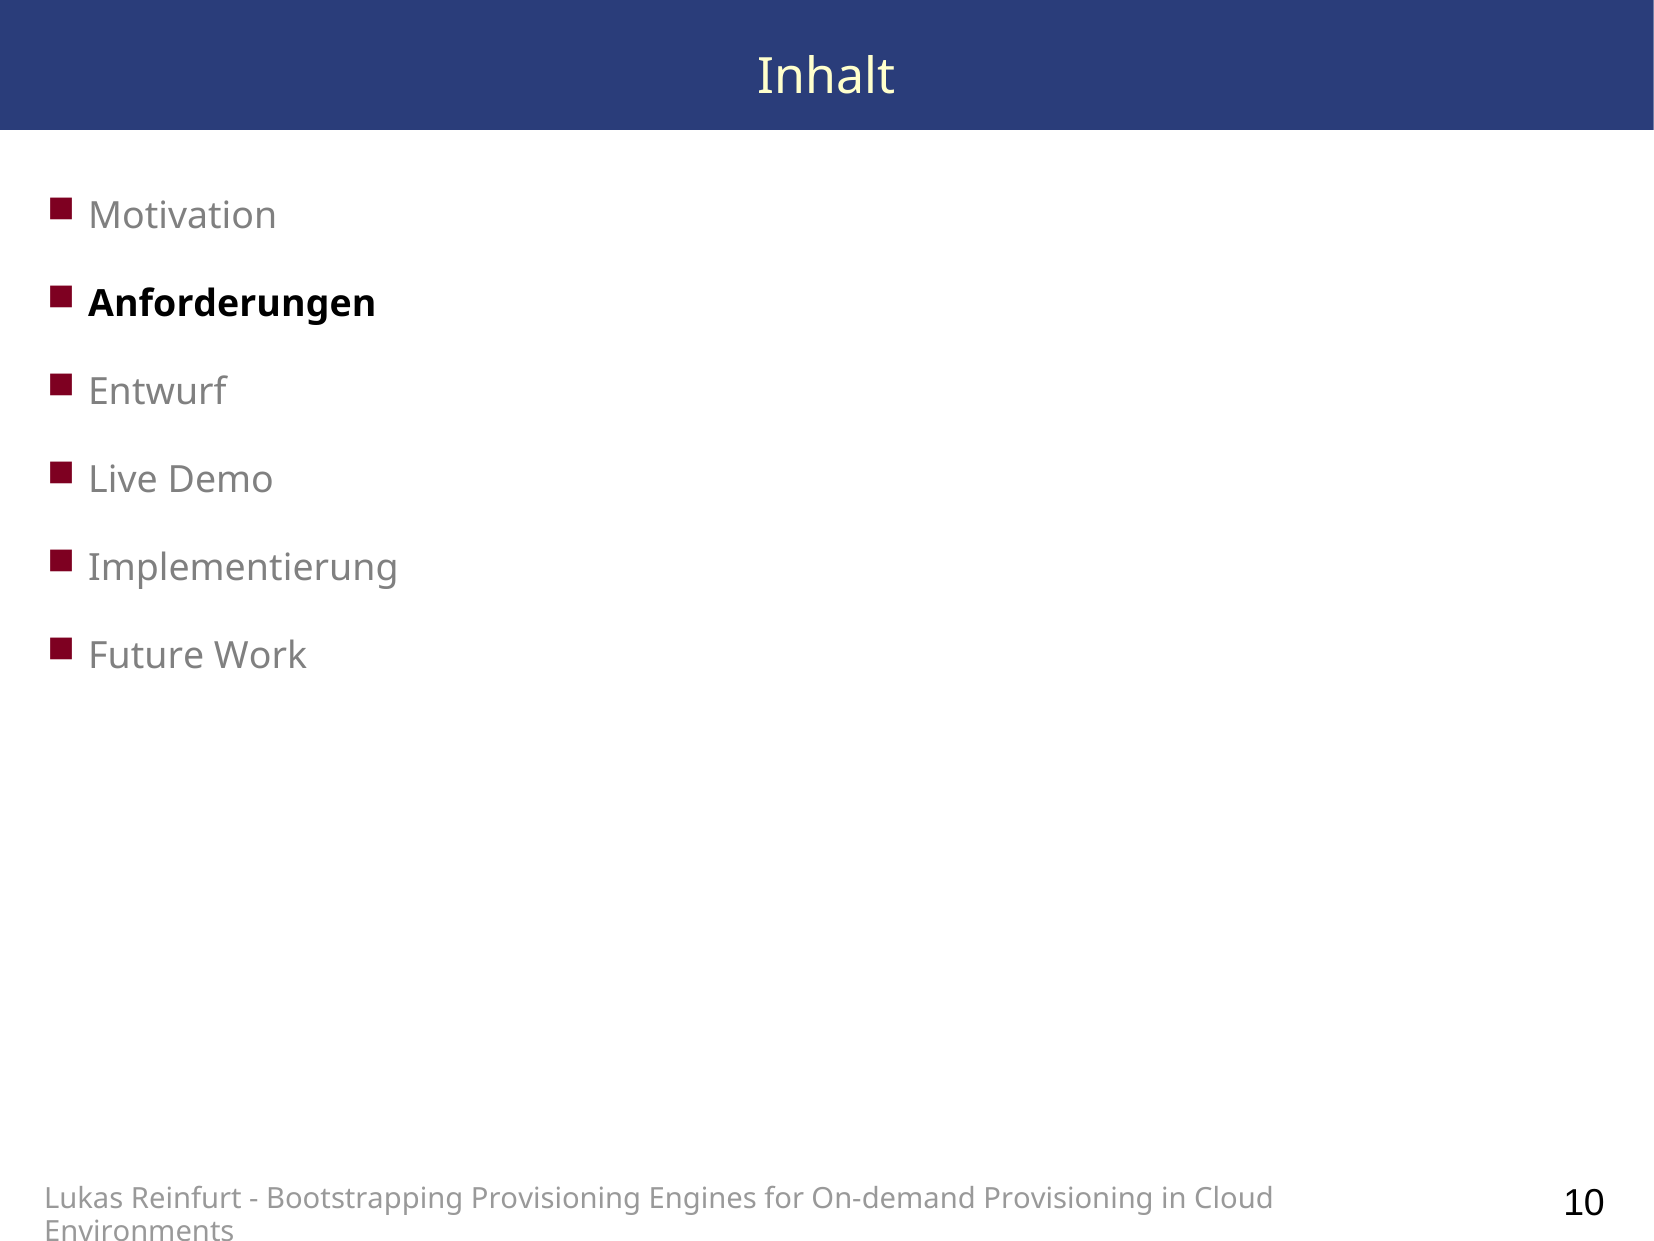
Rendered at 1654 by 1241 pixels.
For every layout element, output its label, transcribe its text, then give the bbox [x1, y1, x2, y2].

title Inhalt [23, 23, 1630, 119]
text_box Motivation Anforderungen Entwurf Live Demo Implementierung Future Work [47, 177, 1607, 1146]
